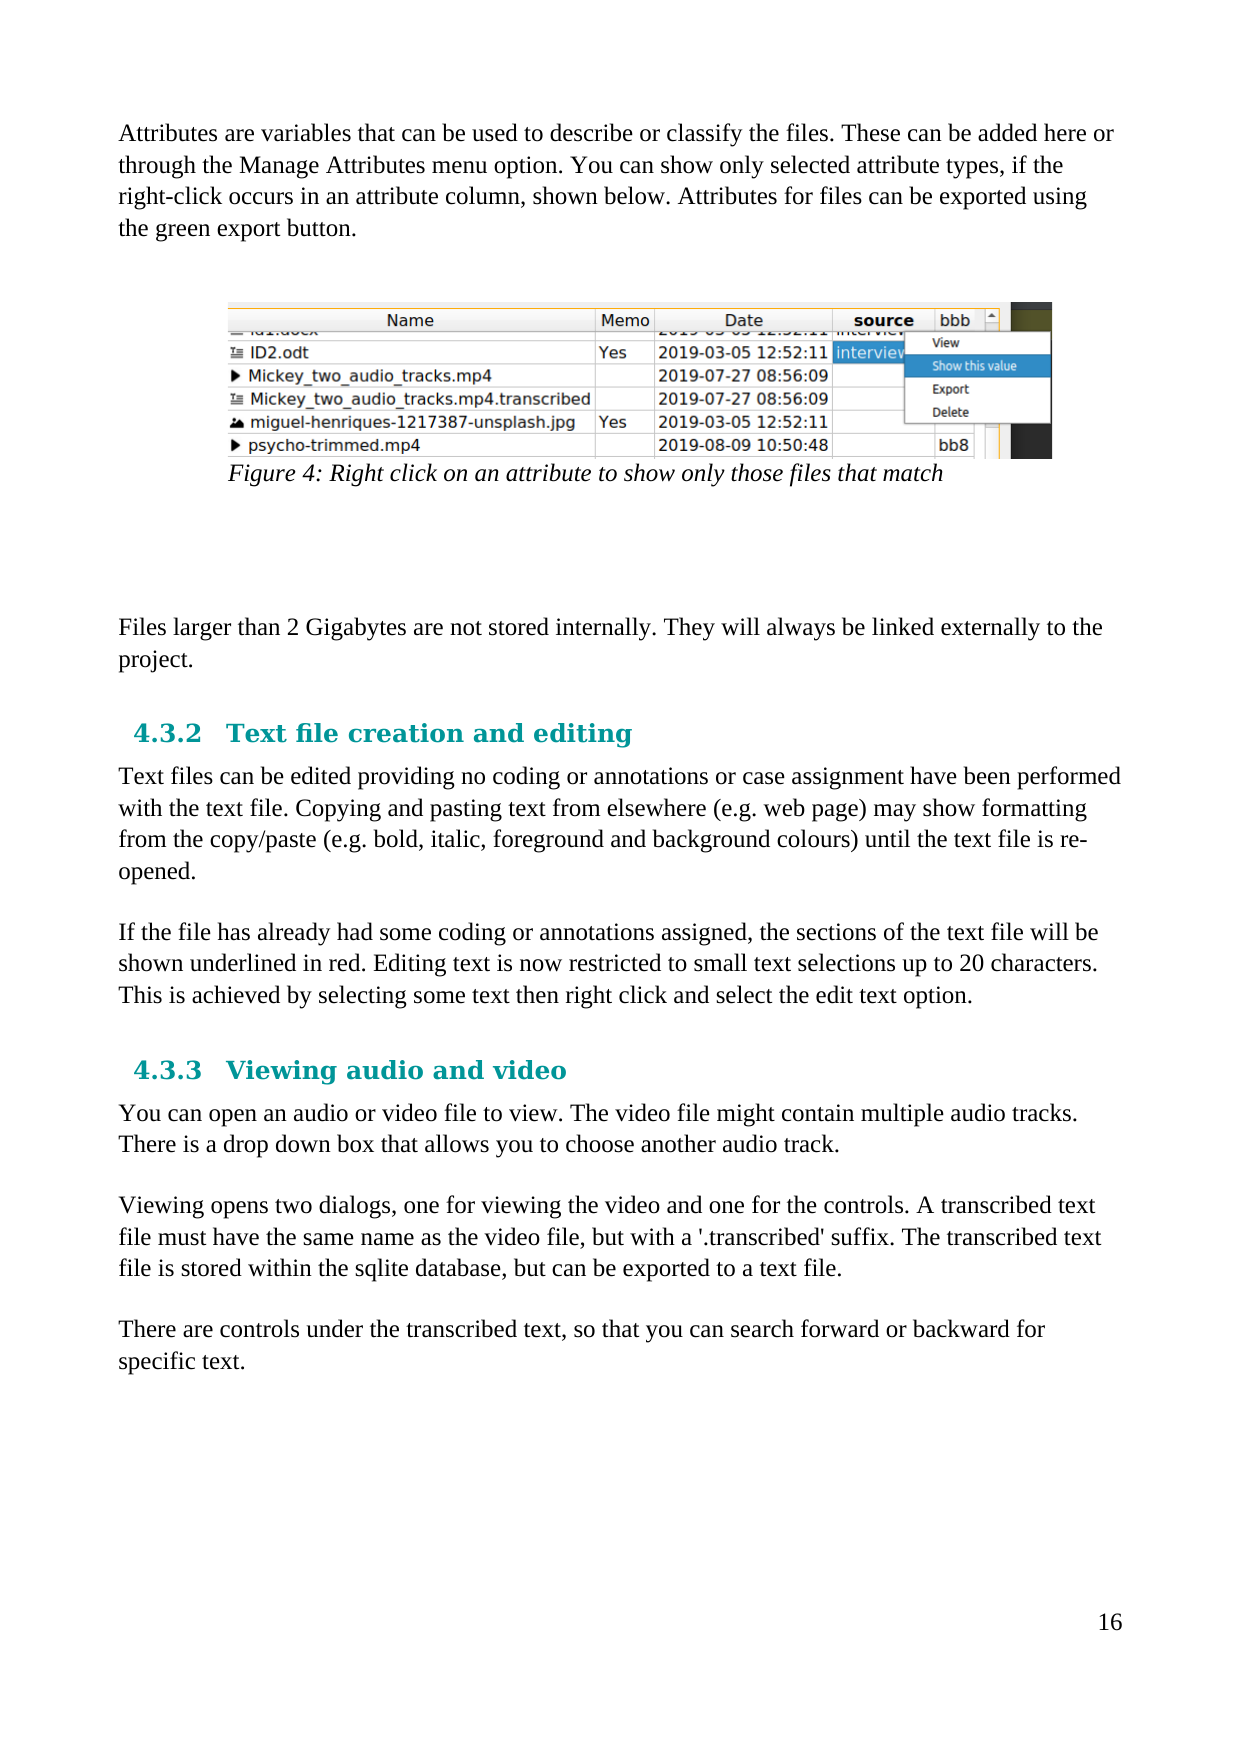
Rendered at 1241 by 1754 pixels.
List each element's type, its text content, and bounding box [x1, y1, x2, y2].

text Files larger than 2 Gigabytes are not stored internally. They will always be linked externally to the project. [118, 612, 1122, 672]
picture [227, 302, 1053, 459]
subtitle Text file creation and editing [124, 719, 1122, 749]
text Figure 4: Right click on an attribute to show only those files that match [228, 459, 1052, 487]
text Text files can be edited providing no coding or annotations or case assignment have been performed with the text file. Copying and pasting text from elsewhere (e.g. web page) may show formatting from the copy/paste (e.g. bold, italic, foreground and background colours) until the text file is re-opened. [118, 761, 1122, 885]
subtitle Viewing audio and video [124, 1056, 1122, 1085]
text Attributes are variables that can be used to describe or classify the files. These can be added here or through the Manage Attributes menu option. You can show only selected attribute types, if the right-click occurs in an attribute column, shown below. Attributes for files can be exported using the green export button. [118, 118, 1122, 242]
text Viewing opens two dialogs, one for viewing the video and one for the controls. A transcribed text file must have the same name as the video file, but with a '.transcribed' suffix. The transcribed text file is stored within the sqlite database, but can be exported to a text file. [118, 1190, 1122, 1282]
text You can open an audio or video file to view. The video file might contain multiple audio tracks. There is a drop down box that allows you to choose another audio track. [118, 1098, 1122, 1158]
text There are controls under the transcribed text, so that you can search forward or backward for specific text. [118, 1314, 1122, 1375]
text If the file has already had some coding or annotations assigned, the sections of the text file will be shown underlined in red. Editing text is now restricted to small text selections up to 20 characters. This is achieved by selecting some text then right click and select the edit text option. [118, 917, 1122, 1009]
